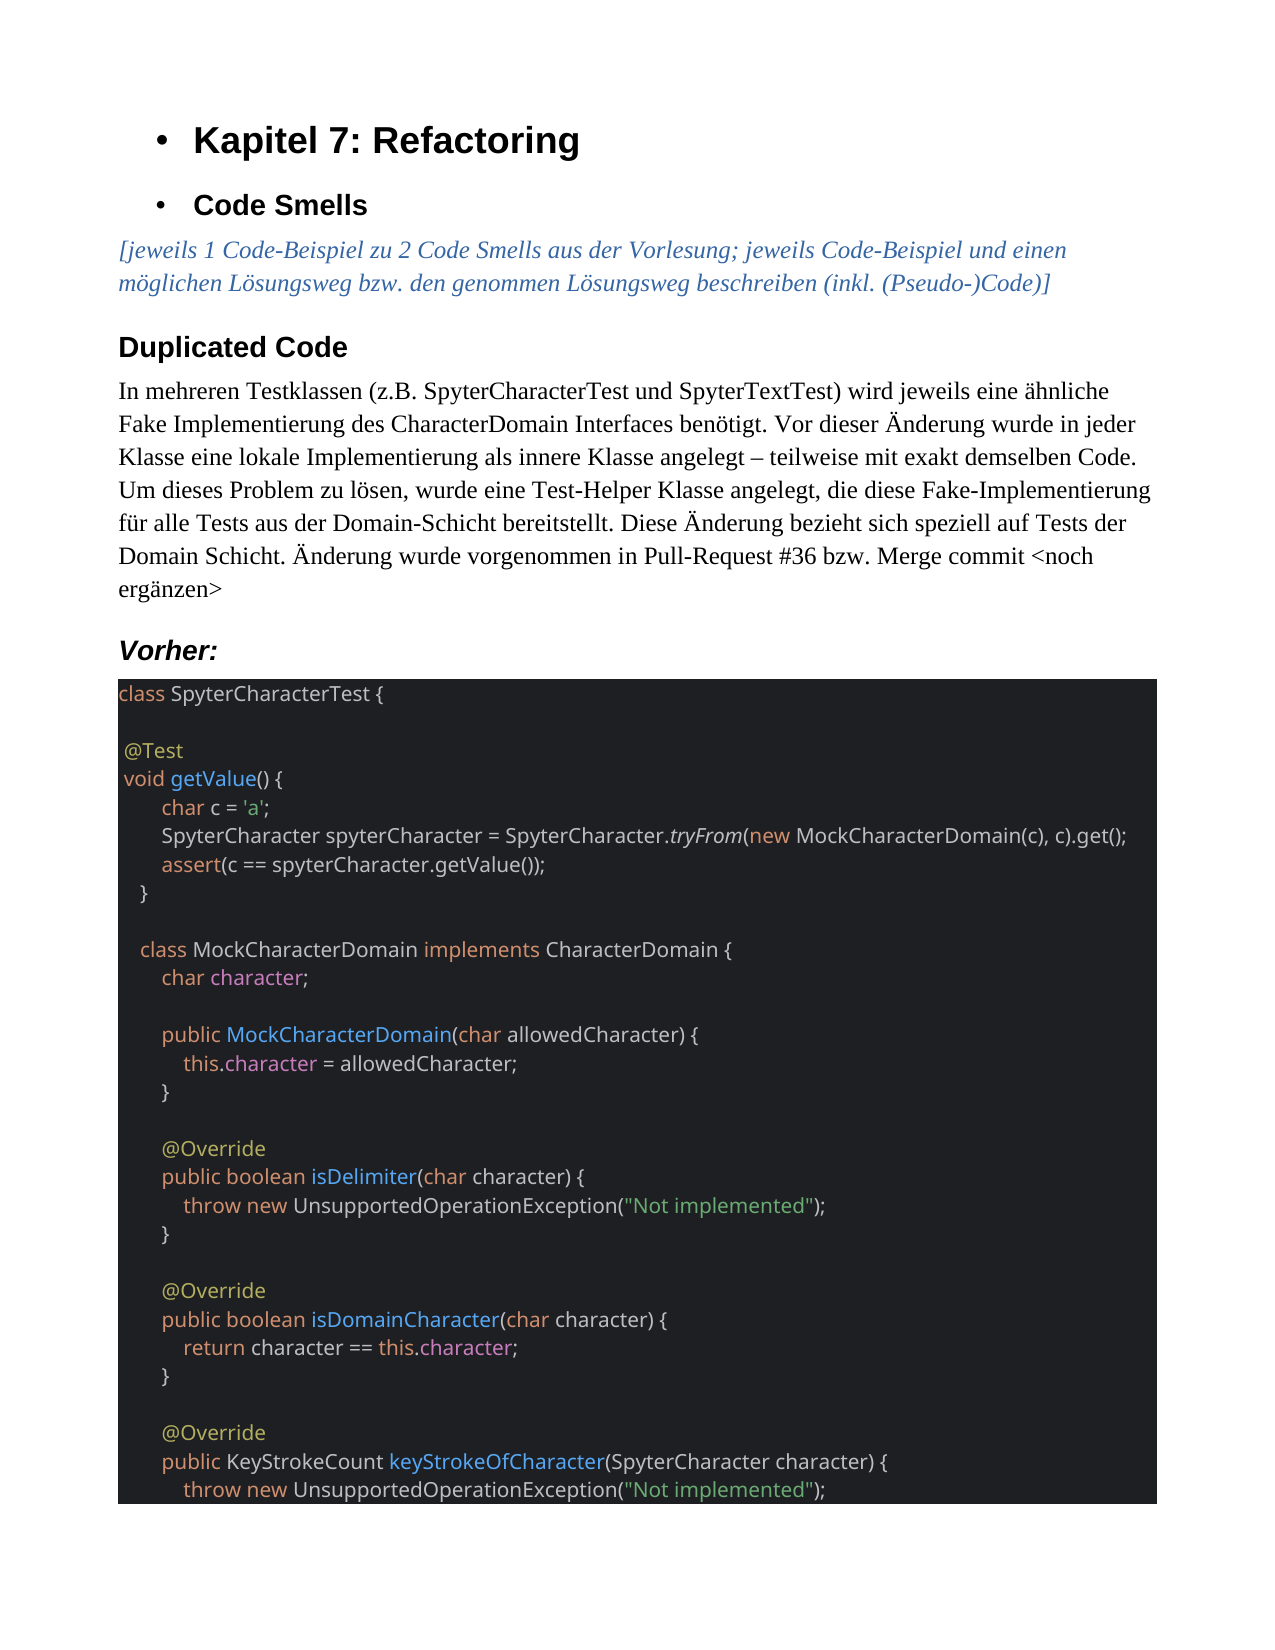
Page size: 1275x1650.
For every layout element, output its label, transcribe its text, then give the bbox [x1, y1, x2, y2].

text In mehreren Testklassen (z.B. SpyterCharacterTest und SpyterTextTest) wird jeweils eine ähnliche Fake Implementierung des CharacterDomain Interfaces benötigt. Vor dieser Änderung wurde in jeder Klasse eine lokale Implementierung als innere Klasse angelegt – teilweise mit exakt demselben Code. Um dieses Problem zu lösen, wurde eine Test-Helper Klasse angelegt, die diese Fake-Implementierung für alle Tests aus der Domain-Schicht bereitstellt. Diese Änderung bezieht sich speziell auf Tests der Domain Schicht. Änderung wurde vorgenommen in Pull-Request #36 bzw. Merge commit <noch ergänzen> [118, 376, 1157, 603]
text [jeweils 1 Code-Beispiel zu 2 Code Smells aus der Vorlesung; jeweils Code-Beispiel und einen möglichen Lösungsweg bzw. den genommen Lösungsweg beschreiben (inkl. (Pseudo-)Code)] [118, 235, 1157, 296]
subtitle Vorher: [118, 634, 1157, 667]
subtitle Code Smells [156, 188, 1157, 222]
subtitle Kapitel 7: Refactoring [156, 118, 1157, 161]
subtitle Duplicated Code [118, 330, 1157, 363]
text class SpyterCharacterTest { @Test void getValue() { char c = 'a'; SpyterCharacter spyterCharacter = SpyterCharacter.tryFrom(new MockCharacterDomain(c), c).get(); assert(c == spyterCharacter.getValue()); } class MockCharacterDomain implements CharacterDomain { char character; public MockCharacterDomain(char allowedCharacter) { this.character = allowedCharacter; } @Override public boolean isDelimiter(char character) { throw new UnsupportedOperationException("Not implemented"); } @Override public boolean isDomainCharacter(char character) { return character == this.character; } @Override public KeyStrokeCount keyStrokeOfCharacter(SpyterCharacter character) { throw new UnsupportedOperationException("Not implemented"); [118, 679, 1157, 1504]
